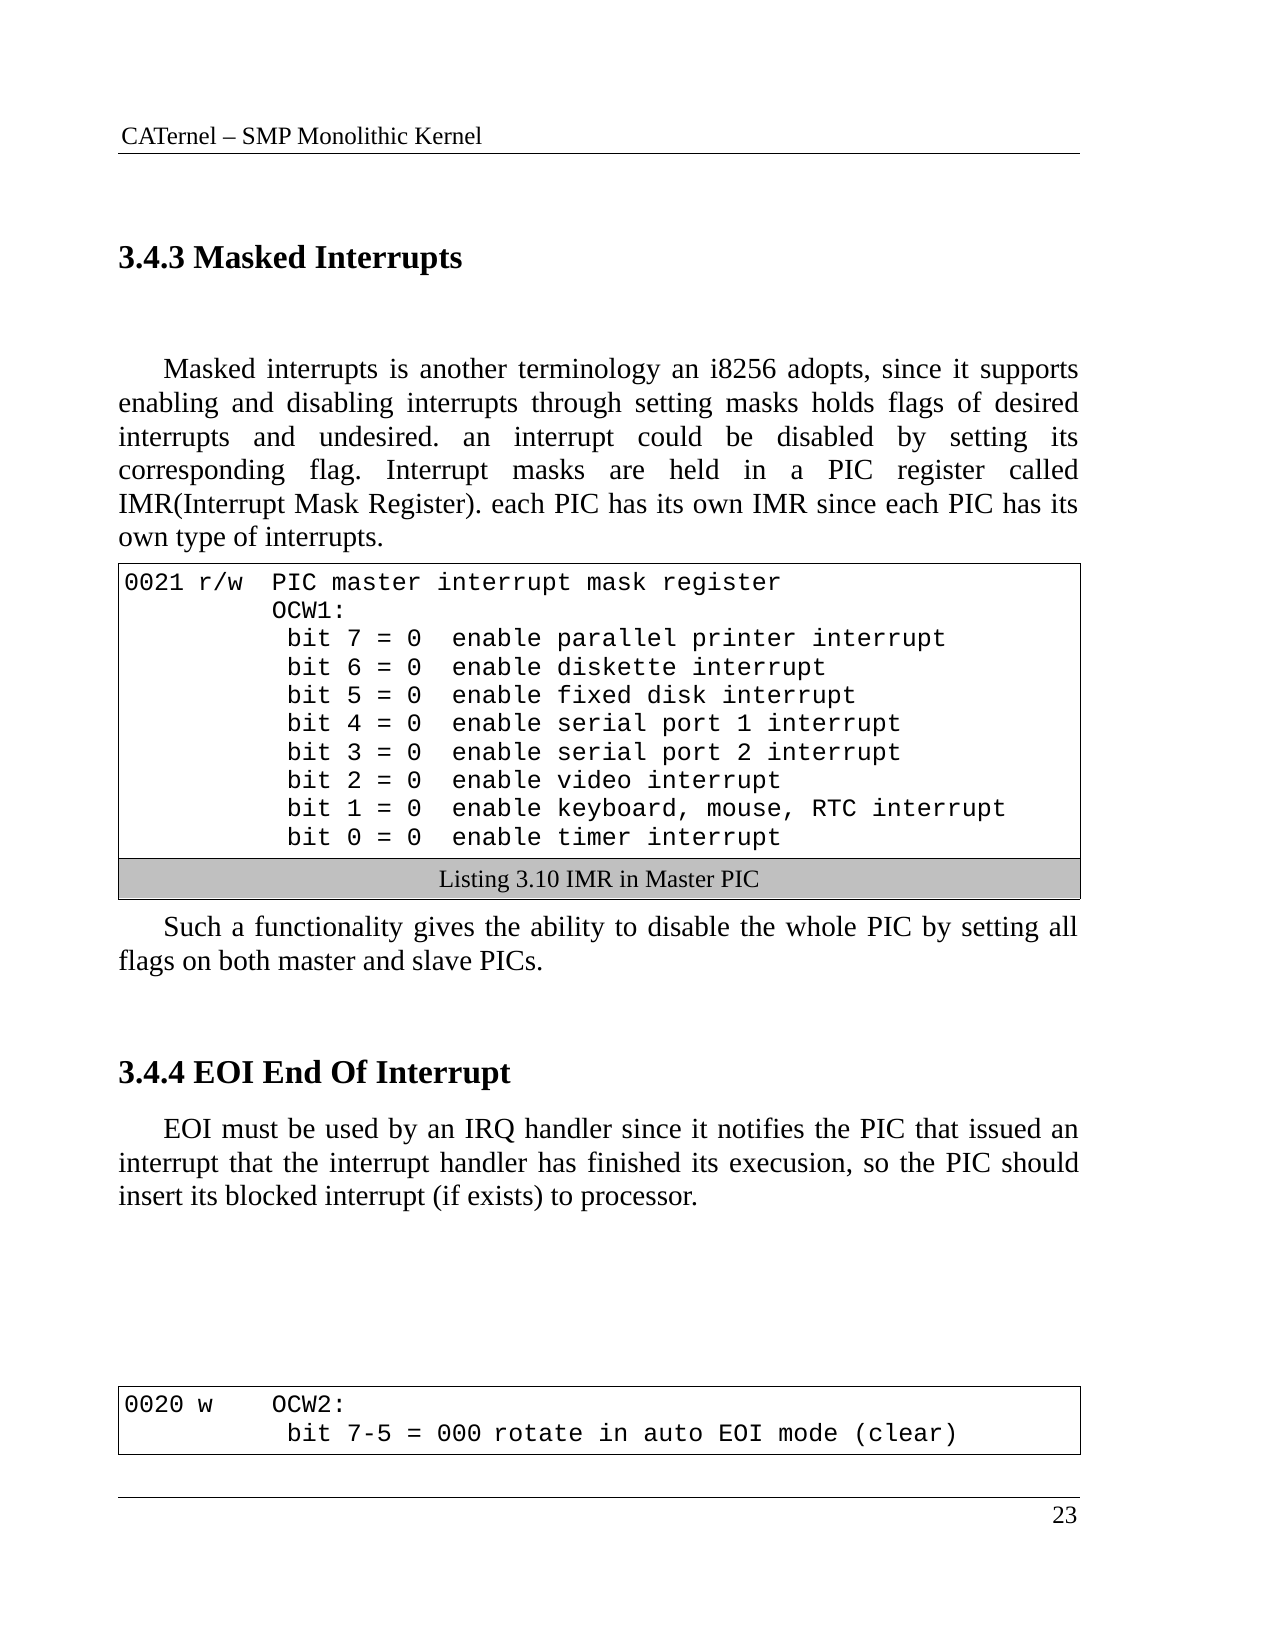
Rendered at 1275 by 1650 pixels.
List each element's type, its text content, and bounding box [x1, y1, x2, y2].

text Masked interrupts is another terminology an i8256 adopts, since it supports enabling and disabling interrupts through setting masks holds flags of desired interrupts and undesired. an interrupt could be disabled by setting its corresponding flag. Interrupt masks are held in a PIC register called IMR(Interrupt Mask Register). each PIC has its own IMR since each PIC has its own type of interrupts. [118, 352, 1080, 553]
text 3.4.4 EOI End Of Interrupt [118, 1052, 1080, 1090]
text EOI must be used by an IRQ handler since it notifies the PIC that issued an interrupt that the interrupt handler has finished its execusion, so the PIC should insert its blocked interrupt (if exists) to processor. [118, 1111, 1080, 1212]
text 3.4.3 Masked Interrupts [118, 238, 1080, 276]
table_header 0020 w OCW2: bit 7-5 = 000 rotate in auto EOI mode (clear) [119, 1387, 1080, 1454]
table_cell Listing 3.10 IMR in Master PIC [119, 859, 1080, 898]
text Such a functionality gives the ability to disable the whole PIC by setting all flags on both master and slave PICs. [118, 909, 1080, 976]
table_header 0021 r/w PIC master interrupt mask register OCW1: bit 7 = 0 enable parallel printer interrupt bit 6 = 0 enable diskette interrupt bit 5 = 0 enable fixed disk interrupt bit 4 = 0 enable serial port 1 interrupt bit 3 = 0 enable serial port 2 interrupt bit 2 = 0 enable video interrupt bit 1 = 0 enable keyboard, mouse, RTC interrupt bit 0 = 0 enable timer interrupt [119, 564, 1080, 858]
